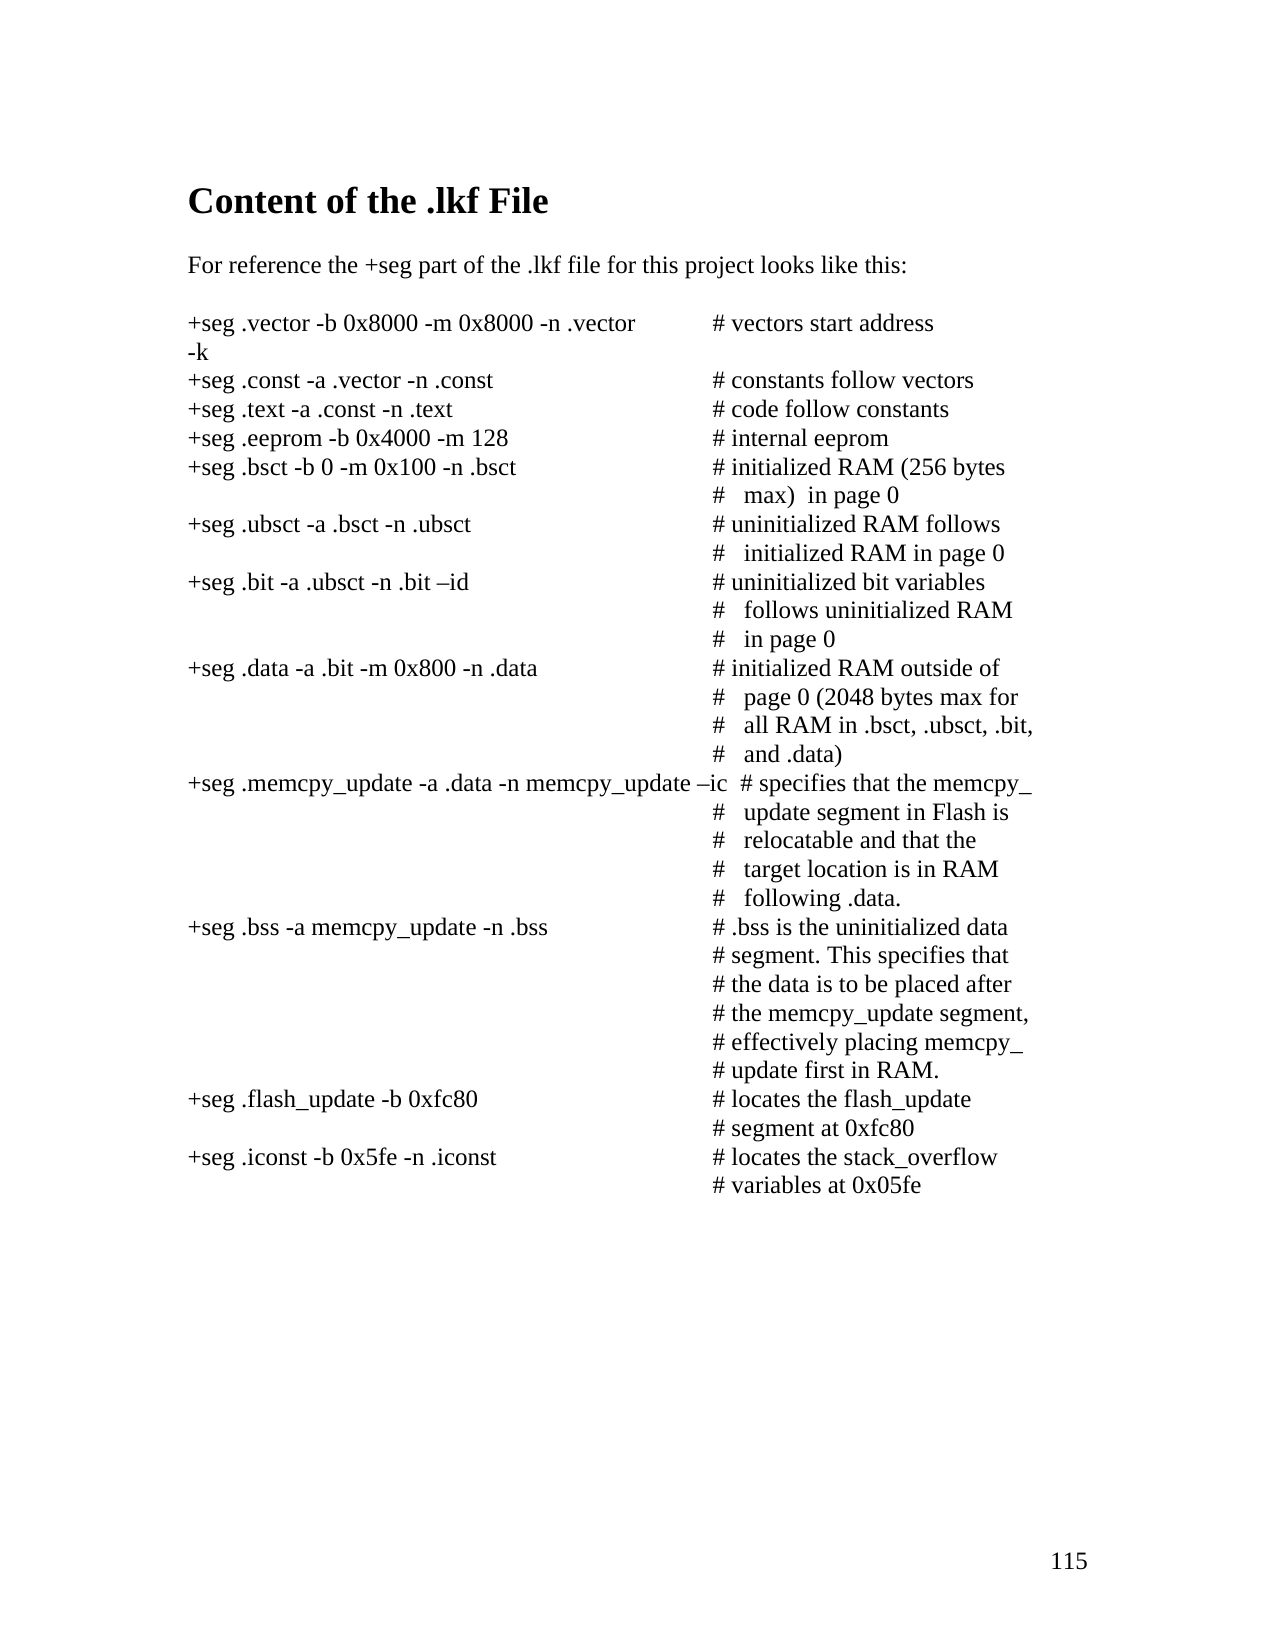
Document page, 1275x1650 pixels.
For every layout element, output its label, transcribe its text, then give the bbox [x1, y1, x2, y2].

text +seg .iconst -b 0x5fe -n .iconst # locates the stack_overflow [187, 1142, 1087, 1171]
text # all RAM in .bsct, .ubsct, .bit, [637, 711, 1087, 739]
text Content of the .lkf File [187, 179, 1087, 222]
text # target location is in RAM [712, 854, 1087, 883]
text # the data is to be placed after [187, 969, 1087, 998]
text +seg .memcpy_update -a .data -n memcpy_update –ic # specifies that the memcpy_ [187, 768, 1087, 797]
text # in page 0 [187, 624, 1087, 653]
text # the memcpy_update segment, [187, 998, 1087, 1027]
text +seg .const -a .vector -n .const # constants follow vectors [187, 366, 1087, 394]
text +seg .eeprom -b 0x4000 -m 128 # internal eeprom [187, 423, 1087, 452]
text # relocatable and that the [712, 826, 1087, 854]
text +seg .bss -a memcpy_update -n .bss # .bss is the uninitialized data [187, 912, 1087, 941]
text +seg .text -a .const -n .text # code follow constants [187, 394, 1087, 423]
text +seg .vector -b 0x8000 -m 0x8000 -n .vector # vectors start address [187, 308, 1087, 337]
text # segment at 0xfc80 [187, 1113, 1087, 1142]
text For reference the +seg part of the .lkf file for this project looks like this: [187, 251, 1087, 279]
text # variables at 0x05fe [187, 1171, 1087, 1199]
text +seg .bsct -b 0 -m 0x100 -n .bsct # initialized RAM (256 bytes [187, 452, 1087, 481]
text +seg .data -a .bit -m 0x800 -n .data # initialized RAM outside of [187, 653, 1087, 682]
text # and .data) [637, 739, 1087, 768]
text # follows uninitialized RAM [187, 596, 1087, 624]
text +seg .ubsct -a .bsct -n .ubsct # uninitialized RAM follows [187, 509, 1087, 538]
text # initialized RAM in page 0 [187, 538, 1087, 567]
text +seg .flash_update -b 0xfc80 # locates the flash_update [187, 1084, 1087, 1113]
text # max) in page 0 [637, 481, 1087, 509]
text # effectively placing memcpy_ [187, 1027, 1087, 1056]
text +seg .bit -a .ubsct -n .bit –id # uninitialized bit variables [187, 567, 1087, 596]
text # segment. This specifies that [187, 941, 1087, 969]
text -k [187, 337, 1087, 366]
text # following .data. [187, 883, 1087, 912]
text # update first in RAM. [187, 1056, 1087, 1084]
text # page 0 (2048 bytes max for [187, 682, 1087, 711]
text # update segment in Flash is [712, 797, 1087, 826]
